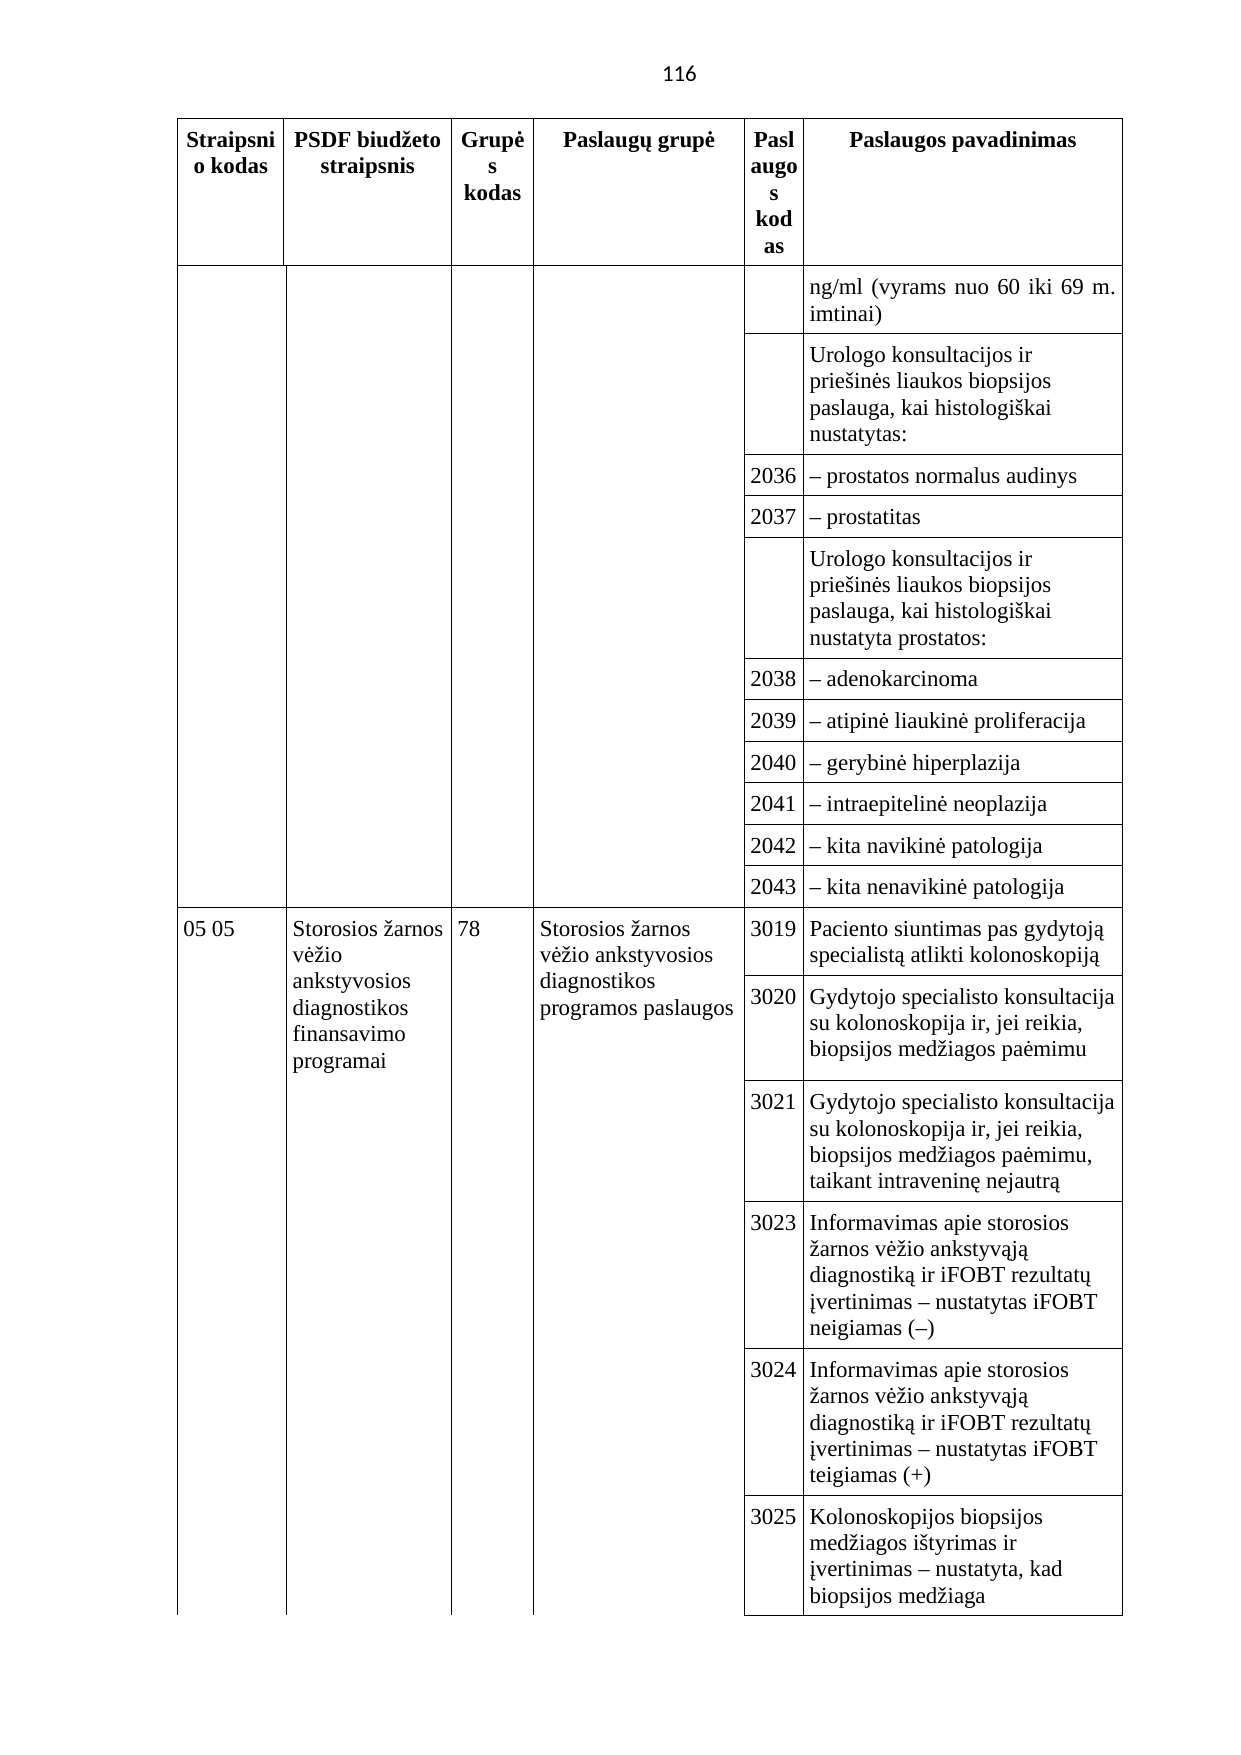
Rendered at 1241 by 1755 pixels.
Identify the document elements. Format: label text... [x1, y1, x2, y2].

table_cell 2039 [745, 700, 803, 741]
table_cell [178, 865, 286, 907]
table_cell [287, 1495, 451, 1615]
table_cell Paciento siuntimas pas gydytoją specialistą atlikti kolonoskopiją [804, 908, 1122, 975]
table_cell [287, 824, 451, 865]
table_cell ng/ml (vyrams nuo 60 iki 69 m. imtinai) [804, 266, 1122, 333]
table_cell 2042 [745, 825, 803, 865]
table_cell – prostatos normalus audinys [804, 455, 1122, 495]
table_cell [534, 658, 744, 699]
table_header Paslaugų grupė [534, 119, 744, 265]
table_cell 2043 [745, 866, 803, 907]
table_cell [534, 1201, 744, 1348]
table_cell [287, 865, 451, 907]
table_cell [178, 454, 286, 495]
table_cell [452, 537, 533, 657]
table_cell [534, 333, 744, 454]
table_cell [534, 495, 744, 537]
table_cell Informavimas apie storosios žarnos vėžio ankstyvąją diagnostiką ir iFOBT rezultatų įvertinimas – nustatytas iFOBT neigiamas (–) [804, 1202, 1122, 1348]
table_cell [178, 824, 286, 865]
table_cell [452, 1495, 533, 1615]
table_cell [452, 782, 533, 824]
table_cell 2037 [745, 496, 803, 537]
table_cell [287, 1080, 451, 1201]
table_cell [178, 658, 286, 699]
table_cell [534, 699, 744, 741]
table_cell Storosios žarnos vėžio ankstyvosios diagnostikos programos paslaugos [534, 908, 744, 1080]
table_cell [534, 454, 744, 495]
table_cell [178, 537, 286, 657]
table_cell – intraepitelinė neoplazija [804, 783, 1122, 824]
table_cell [745, 538, 803, 657]
table_cell [452, 865, 533, 907]
table_header Paslaugos pavadinimas [804, 119, 1122, 265]
table_cell 2041 [745, 783, 803, 824]
table_cell 3021 [745, 1081, 803, 1201]
table_cell [452, 658, 533, 699]
table_cell [534, 824, 744, 865]
table_cell [452, 699, 533, 741]
table_cell [287, 495, 451, 537]
table_cell [534, 1080, 744, 1201]
table_cell Gydytojo specialisto konsultacija su kolonoskopija ir, jei reikia, biopsijos medžiagos paėmimu, taikant intraveninę nejautrą [804, 1081, 1122, 1201]
table_cell [452, 333, 533, 454]
table_cell – gerybinė hiperplazija [804, 742, 1122, 782]
table_cell 2038 [745, 659, 803, 699]
table_cell 3025 [745, 1496, 803, 1615]
table_cell [452, 741, 533, 782]
table_cell – prostatitas [804, 496, 1122, 537]
table_cell [534, 1348, 744, 1495]
table_cell Gydytojo specialisto konsultacija su kolonoskopija ir, jei reikia, biopsijos medžiagos paėmimu [804, 976, 1122, 1080]
table_cell Informavimas apie storosios žarnos vėžio ankstyvąją diagnostiką ir iFOBT rezultatų įvertinimas – nustatytas iFOBT teigiamas (+) [804, 1349, 1122, 1495]
table_cell [287, 333, 451, 454]
table_cell [287, 782, 451, 824]
table_cell 3023 [745, 1202, 803, 1348]
table_cell [534, 865, 744, 907]
table_cell [452, 454, 533, 495]
table_cell [178, 782, 286, 824]
table_cell Kolonoskopijos biopsijos medžiagos ištyrimas ir įvertinimas – nustatyta, kad biopsijos medžiaga [804, 1496, 1122, 1615]
table_cell 05 05 [178, 908, 286, 975]
table_cell [452, 1348, 533, 1495]
table_cell [452, 1080, 533, 1201]
table_cell [287, 1201, 451, 1348]
table_cell [452, 495, 533, 537]
table_cell Urologo konsultacijos ir priešinės liaukos biopsijos paslauga, kai histologiškai nustatyta prostatos: [804, 538, 1122, 657]
table_cell [452, 266, 533, 333]
table_header Grupės kodas [452, 119, 533, 265]
table_cell 2036 [745, 455, 803, 495]
table_cell [452, 824, 533, 865]
table_cell 3020 [745, 976, 803, 1080]
table_cell [534, 741, 744, 782]
table_cell [452, 1201, 533, 1348]
table_cell Urologo konsultacijos ir priešinės liaukos biopsijos paslauga, kai histologiškai nustatytas: [804, 334, 1122, 454]
table_cell [178, 333, 286, 454]
table_cell [287, 741, 451, 782]
table_cell [287, 658, 451, 699]
table_cell Storosios žarnos vėžio ankstyvosios diagnostikos finansavimo programai [287, 908, 451, 1080]
table_cell – atipinė liaukinė proliferacija [804, 700, 1122, 741]
table_cell [452, 975, 533, 1080]
table_cell [178, 1495, 286, 1615]
table_cell – kita nenavikinė patologija [804, 866, 1122, 907]
table_cell [534, 1495, 744, 1615]
table_cell 2040 [745, 742, 803, 782]
table_cell [287, 699, 451, 741]
table_cell [178, 1080, 286, 1201]
table_header Paslaugos kodas [745, 119, 803, 265]
table_cell 3024 [745, 1349, 803, 1495]
table_cell [287, 1348, 451, 1495]
table_cell [287, 537, 451, 657]
table_cell [534, 537, 744, 657]
table_cell [745, 266, 803, 333]
table_cell [287, 454, 451, 495]
table_cell [178, 1201, 286, 1348]
table_cell [287, 266, 451, 333]
table_cell [178, 975, 286, 1080]
table_cell 3019 [745, 908, 803, 975]
table_cell [178, 741, 286, 782]
table_header Straipsnio kodas [178, 119, 283, 265]
table_cell – adenokarcinoma [804, 659, 1122, 699]
table_cell [178, 266, 286, 333]
table_cell [745, 334, 803, 454]
table_cell 78 [452, 908, 533, 975]
table_header PSDF biudžeto straipsnis [284, 119, 451, 265]
table_cell – kita navikinė patologija [804, 825, 1122, 865]
table_cell [534, 266, 744, 333]
table_cell [178, 1348, 286, 1495]
table_cell [178, 699, 286, 741]
table_cell [178, 495, 286, 537]
table_cell [534, 782, 744, 824]
